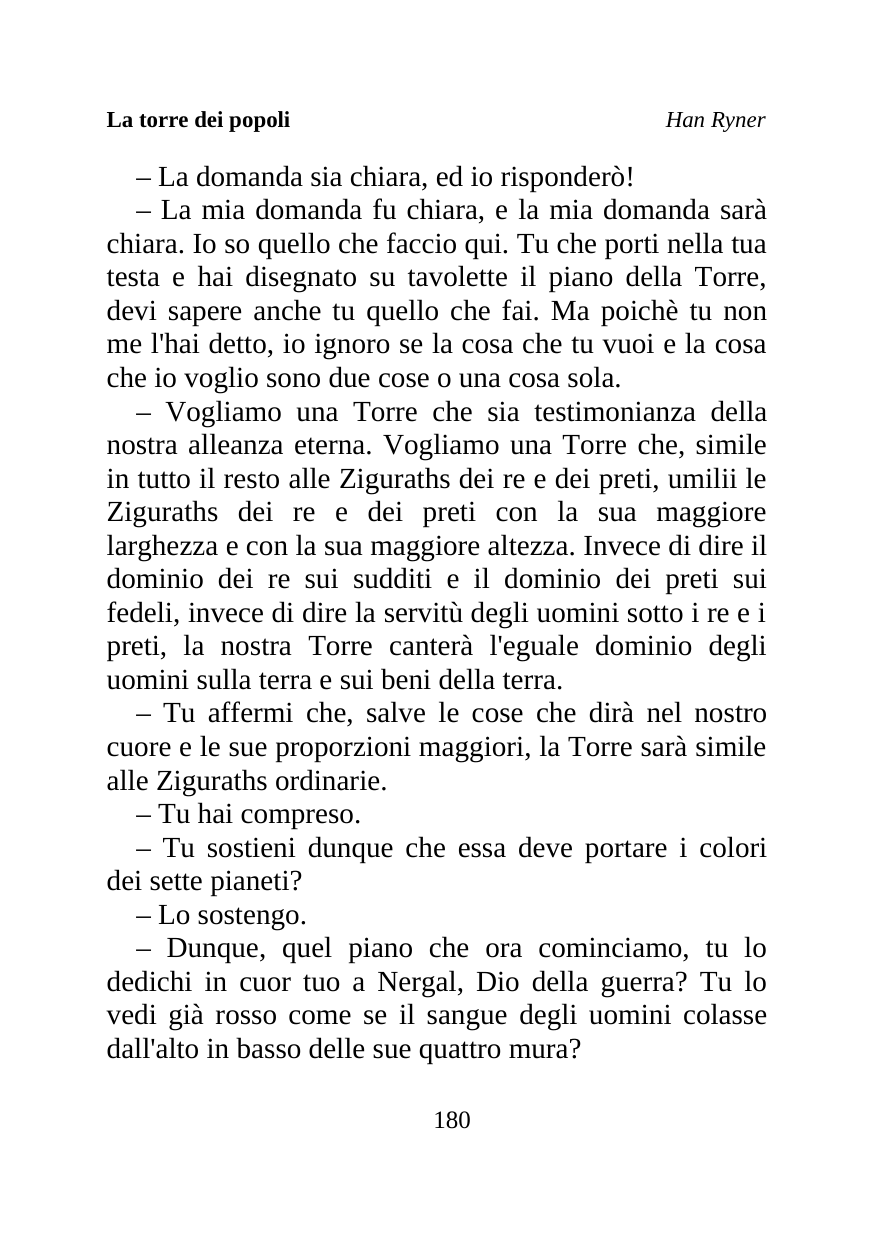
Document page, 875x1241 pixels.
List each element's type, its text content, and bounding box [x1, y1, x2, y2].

text – Lo sostengo. [106, 897, 768, 930]
text – Tu affermi che, salve le cose che dirà nel nostro cuore e le sue proporzioni maggiori, la Torre sarà simile alle Ziguraths ordinarie. [106, 696, 768, 796]
text – Tu hai compreso. [106, 796, 768, 830]
text – Tu sostieni dunque che essa deve portare i colori dei sette pianeti? [106, 830, 768, 897]
text – Dunque, quel piano che ora cominciamo, tu lo dedichi in cuor tuo a Nergal, Dio della guerra? Tu lo vedi già rosso come se il sangue degli uomini colasse dall'alto in basso delle sue quattro mura? [106, 930, 768, 1064]
text – La mia domanda fu chiara, e la mia domanda sarà chiara. Io so quello che faccio qui. Tu che porti nella tua testa e hai disegnato su tavolette il piano della Torre, devi sapere anche tu quello che fai. Ma poichè tu non me l'hai detto, io ignoro se la cosa che tu vuoi e la cosa che io voglio sono due cose o una cosa sola. [106, 192, 768, 394]
text – La domanda sia chiara, ed io risponderò! [106, 159, 768, 192]
text – Vogliamo una Torre che sia testimonianza della nostra alleanza eterna. Vogliamo una Torre che, simile in tutto il resto alle Ziguraths dei re e dei preti, umilii le Ziguraths dei re e dei preti con la sua maggiore larghezza e con la sua maggiore altezza. Invece di dire il dominio dei re sui sudditi e il dominio dei preti sui fedeli, invece di dire la servitù degli uomini sotto i re e i preti, la nostra Torre canterà l'eguale dominio degli uomini sulla terra e sui beni della terra. [106, 394, 768, 696]
